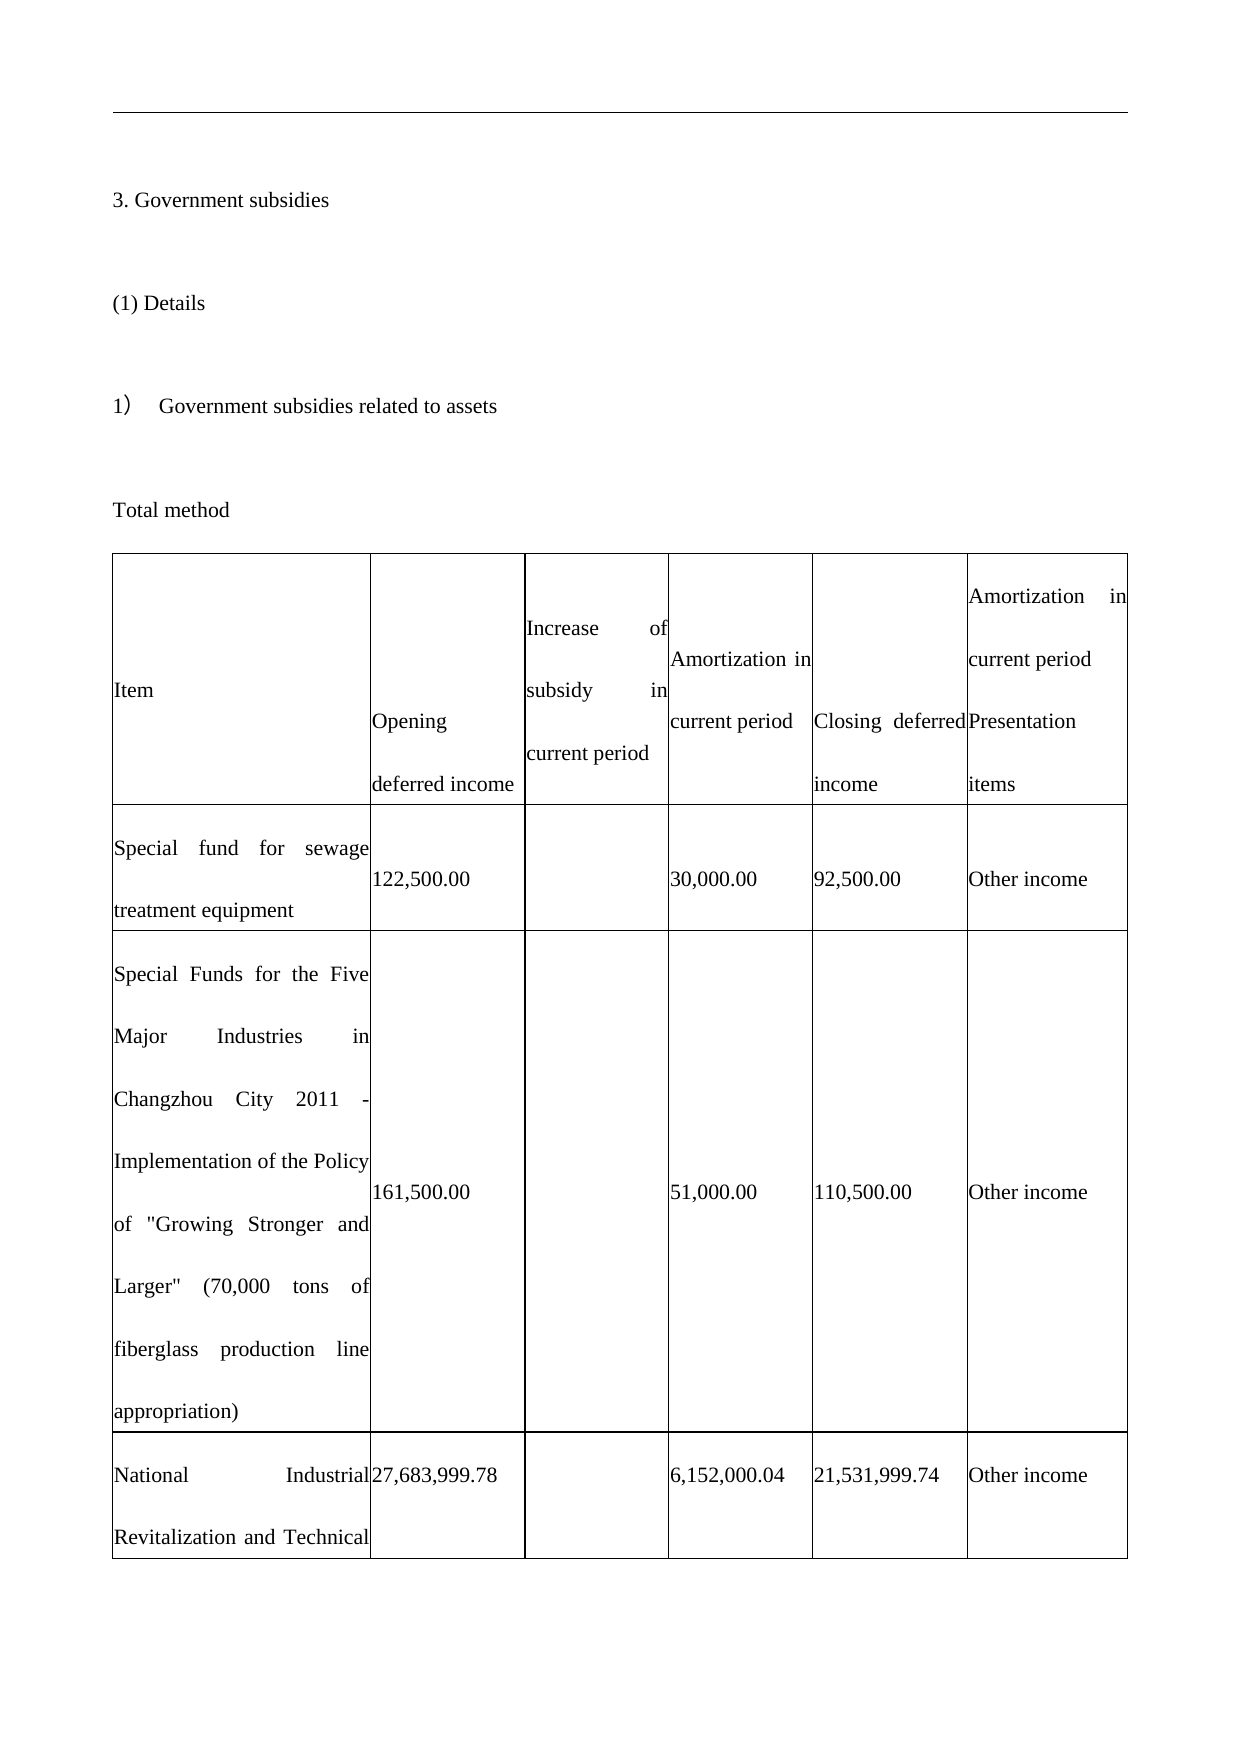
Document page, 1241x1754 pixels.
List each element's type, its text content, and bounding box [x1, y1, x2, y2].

text 1） Government subsidies related to assets [112, 364, 1128, 426]
text Total method [112, 468, 1128, 530]
table_cell [526, 931, 668, 1431]
table_cell National Industrial Revitalization and Technical [113, 1433, 370, 1557]
table_header Amortization in current period [669, 554, 812, 804]
table_header Opening deferred income [371, 554, 524, 804]
table_cell 27,683,999.78 [371, 1433, 524, 1557]
table_cell Special Funds for the Five Major Industries in Changzhou City 2011 - Implementation of the Policy of "Growing Stronger and Larger" (70,000 tons of fiberglass production line appropriation) [113, 931, 370, 1431]
table_header Increase of subsidy in current period [526, 554, 668, 804]
table_cell [526, 1433, 668, 1557]
table_cell 30,000.00 [669, 805, 812, 930]
table_cell 161,500.00 [371, 931, 524, 1431]
table_cell 122,500.00 [371, 805, 524, 930]
table_cell Other income [968, 931, 1127, 1431]
table_cell Special fund for sewage treatment equipment [113, 805, 370, 930]
table_cell 110,500.00 [813, 931, 967, 1431]
text (1) Details [112, 261, 1128, 323]
table_header Closing deferred income [813, 554, 967, 804]
table_cell 92,500.00 [813, 805, 967, 930]
table_cell Other income [968, 1433, 1127, 1557]
table_cell [526, 805, 668, 930]
table_header Item [113, 554, 370, 804]
table_cell Other income [968, 805, 1127, 930]
table_cell 21,531,999.74 [813, 1433, 967, 1557]
table_cell 6,152,000.04 [669, 1433, 812, 1557]
text 3. Government subsidies [112, 158, 1128, 221]
table_cell 51,000.00 [669, 931, 812, 1431]
table_header Amortization in current period Presentation items [968, 554, 1127, 804]
